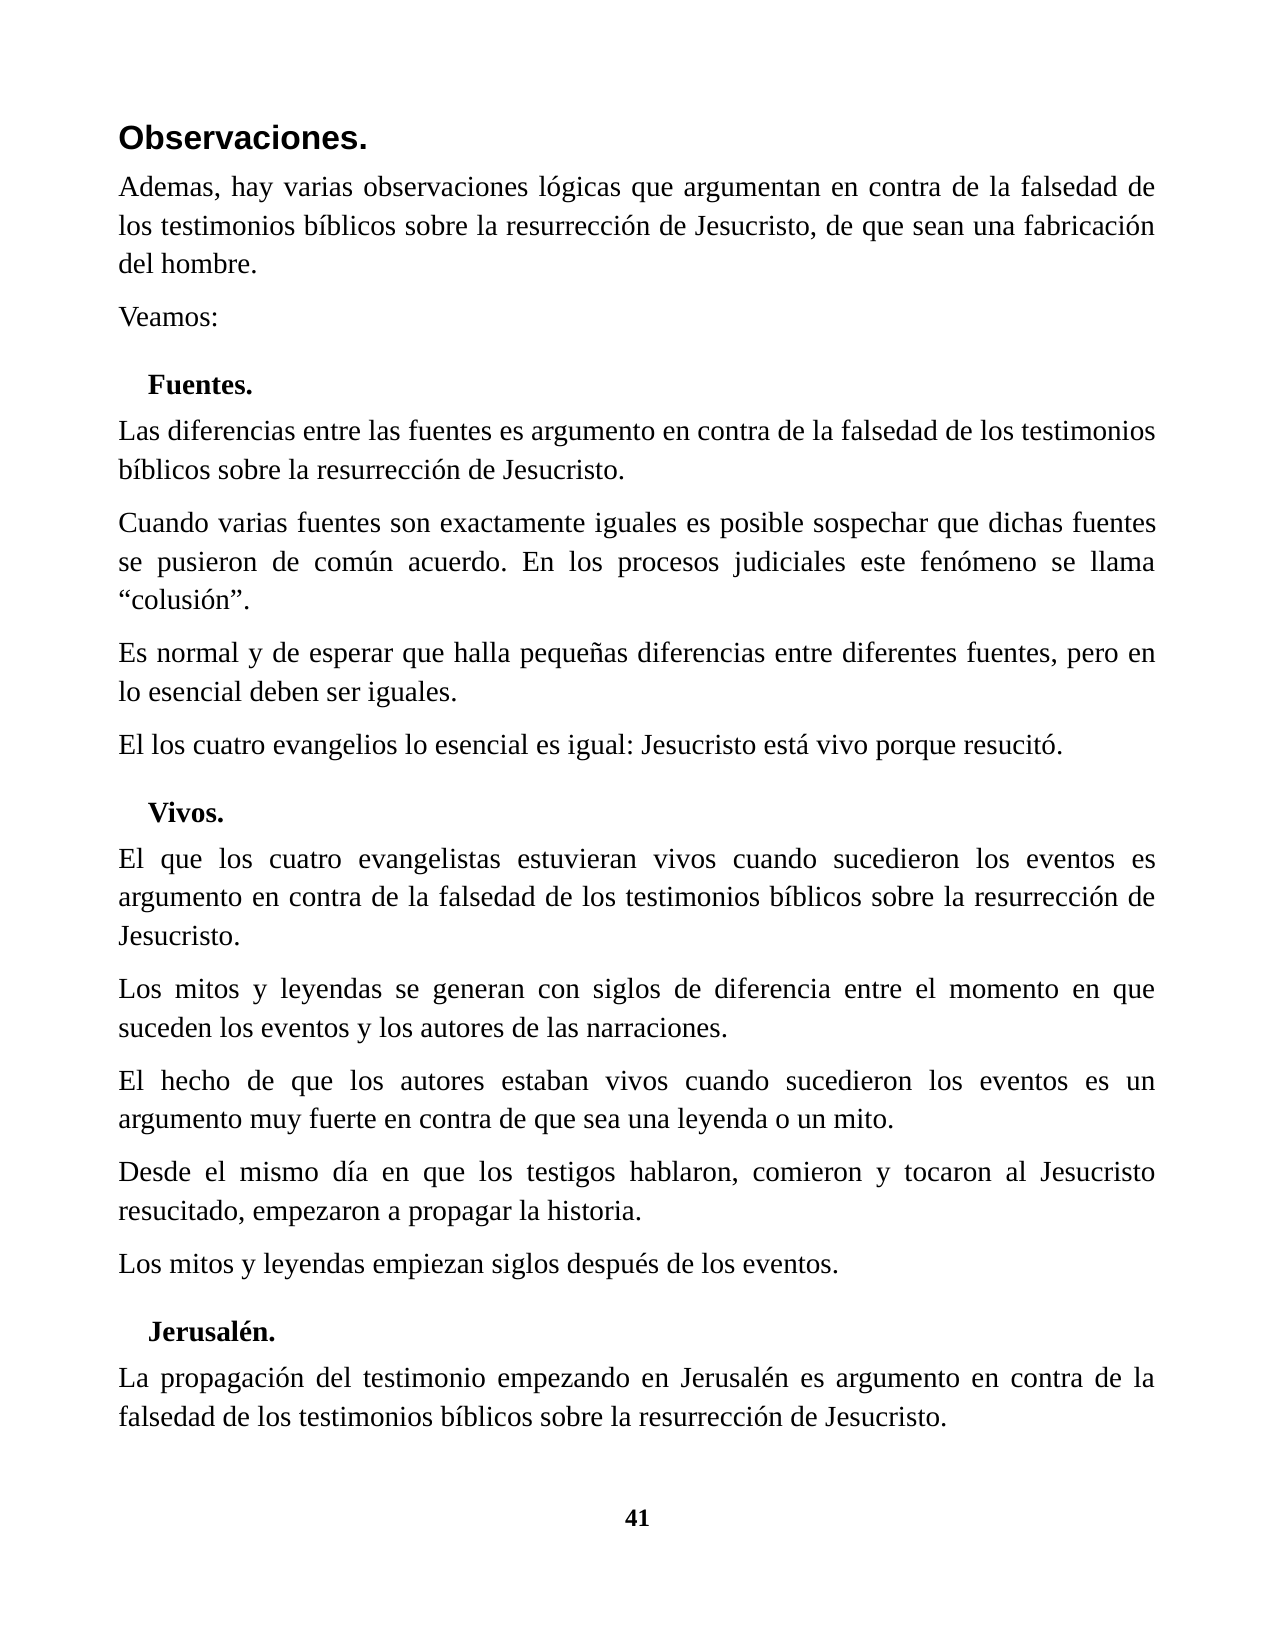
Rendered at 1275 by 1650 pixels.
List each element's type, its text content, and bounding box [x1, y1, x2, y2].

text Desde el mismo día en que los testigos hablaron, comieron y tocaron al Jesucristo resucitado, empezaron a propagar la historia. [118, 1154, 1157, 1227]
subtitle Observaciones. [118, 118, 1157, 157]
text El los cuatro evangelios lo esencial es igual: Jesucristo está vivo porque resucitó. [118, 727, 1157, 761]
subtitle Fuentes. [148, 367, 1157, 401]
text El que los cuatro evangelistas estuvieran vivos cuando sucedieron los eventos es argumento en contra de la falsedad de los testimonios bíblicos sobre la resurrección de Jesucristo. [118, 841, 1157, 952]
text Es normal y de esperar que halla pequeñas diferencias entre diferentes fuentes, pero en lo esencial deben ser iguales. [118, 635, 1157, 707]
text Veamos: [118, 299, 1157, 333]
text Los mitos y leyendas se generan con siglos de diferencia entre el momento en que suceden los eventos y los autores de las narraciones. [118, 971, 1157, 1043]
subtitle Jerusalén. [148, 1314, 1157, 1348]
text El hecho de que los autores estaban vivos cuando sucedieron los eventos es un argumento muy fuerte en contra de que sea una leyenda o un mito. [118, 1063, 1157, 1135]
text Las diferencias entre las fuentes es argumento en contra de la falsedad de los testimonios bíblicos sobre la resurrección de Jesucristo. [118, 413, 1157, 486]
subtitle Vivos. [148, 795, 1157, 828]
text Cuando varias fuentes son exactamente iguales es posible sospechar que dichas fuentes se pusieron de común acuerdo. En los procesos judiciales este fenómeno se llama “colusión”. [118, 505, 1157, 616]
text Ademas, hay varias observaciones lógicas que argumentan en contra de la falsedad de los testimonios bíblicos sobre la resurrección de Jesucristo, de que sean una fabricación del hombre. [118, 169, 1157, 280]
text La propagación del testimonio empezando en Jerusalén es argumento en contra de la falsedad de los testimonios bíblicos sobre la resurrección de Jesucristo. [118, 1360, 1157, 1432]
text Los mitos y leyendas empiezan siglos después de los eventos. [118, 1246, 1157, 1280]
